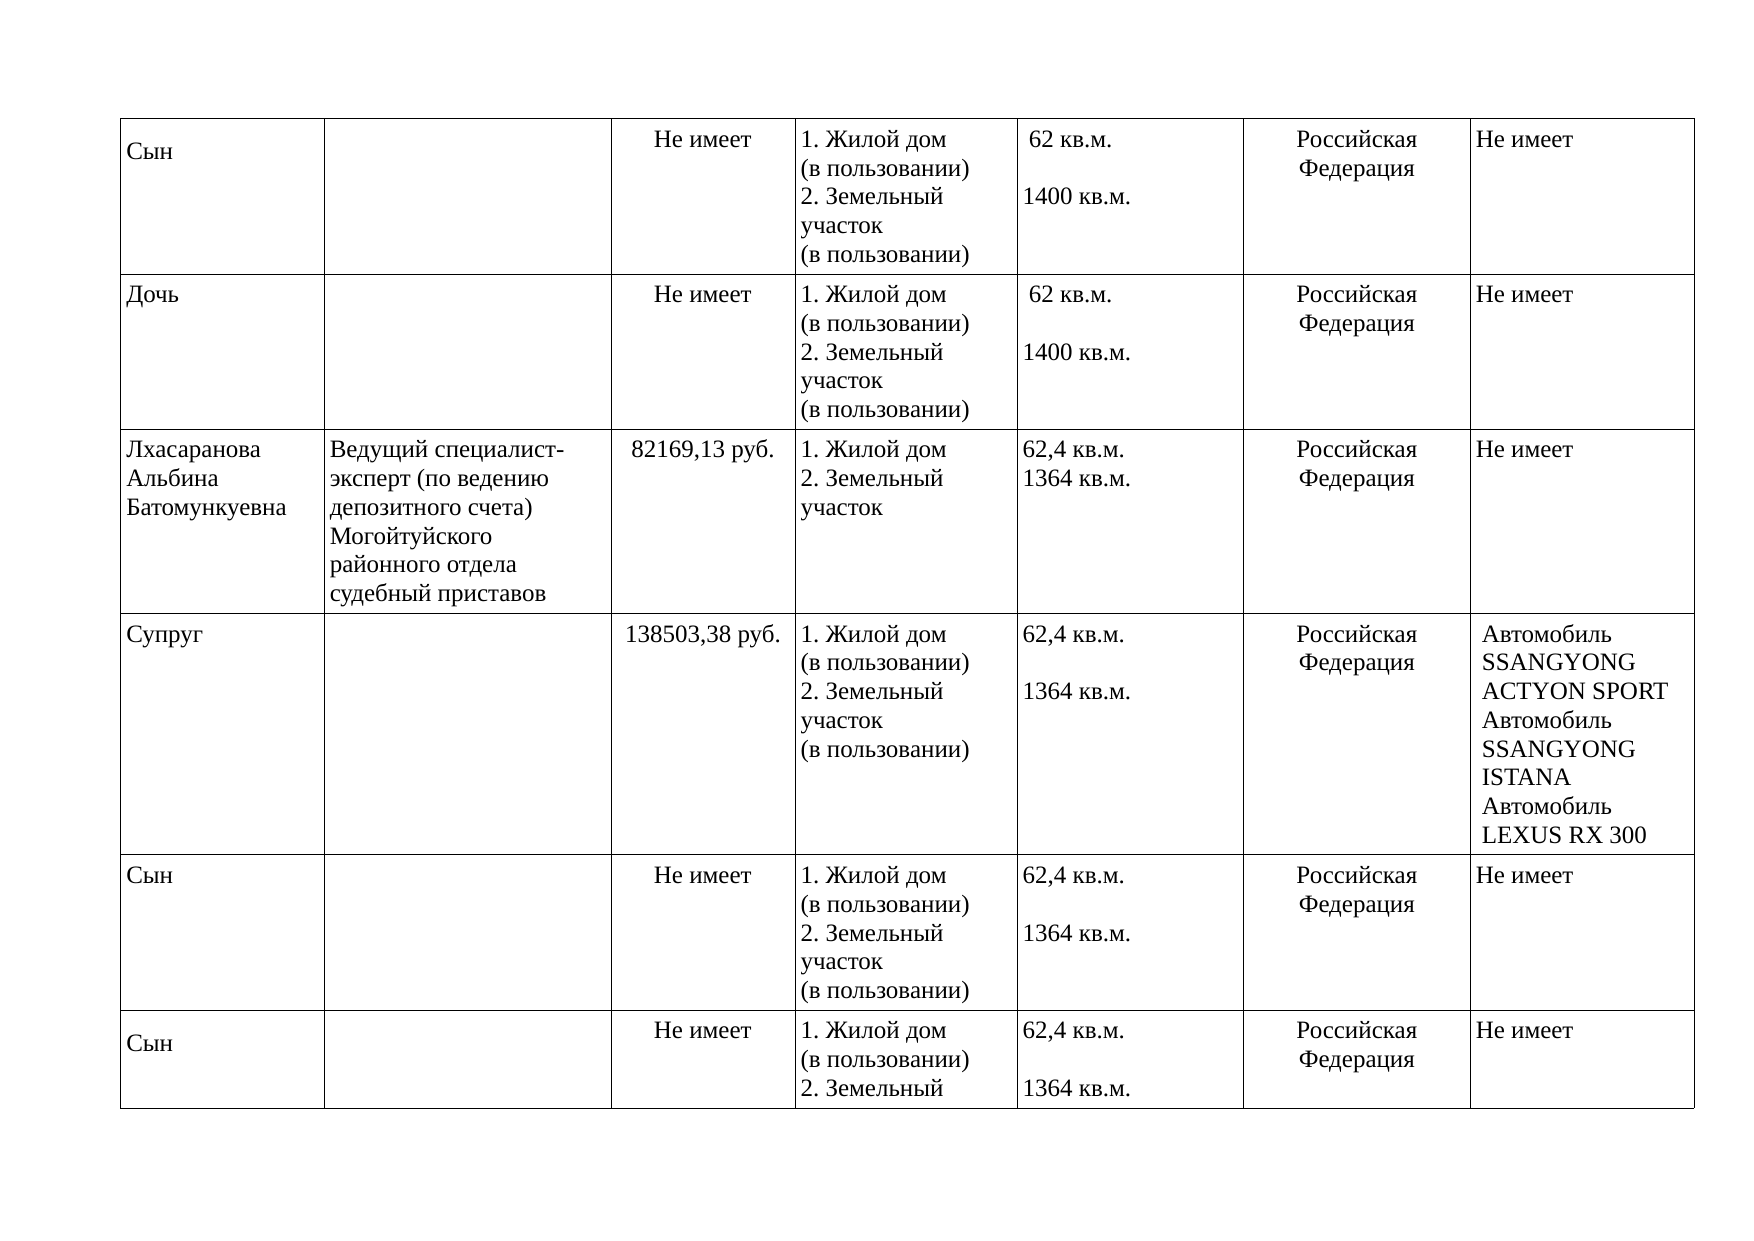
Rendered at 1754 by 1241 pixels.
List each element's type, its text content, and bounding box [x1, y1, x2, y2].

table_cell 138503,38 руб. [612, 614, 795, 854]
table_cell Российская Федерация [1244, 119, 1470, 273]
table_cell Сын [121, 119, 324, 273]
table_cell 1. Жилой дом (в пользовании) 2. Земельный участок (в пользовании) [796, 275, 1017, 429]
table_cell Не имеет [612, 119, 795, 273]
table_cell 62,4 кв.м. 1364 кв.м. [1018, 430, 1243, 613]
table_cell 62,4 кв.м. 1364 кв.м. [1018, 1011, 1243, 1107]
table_cell Супруг [121, 614, 324, 854]
table_cell 1. Жилой дом 2. Земельный участок [796, 430, 1017, 613]
table_cell Не имеет [612, 275, 795, 429]
table_cell [325, 614, 611, 854]
table_cell [325, 119, 611, 273]
table_cell 82169,13 руб. [612, 430, 795, 613]
table_cell Российская Федерация [1244, 614, 1470, 854]
table_cell 1. Жилой дом (в пользовании) 2. Земельный [796, 1011, 1017, 1107]
table_cell 1. Жилой дом (в пользовании) 2. Земельный участок (в пользовании) [796, 119, 1017, 273]
table_cell Российская Федерация [1244, 430, 1470, 613]
table_cell Российская Федерация [1244, 855, 1470, 1010]
table_cell Сын [121, 855, 324, 1010]
table_cell Не имеет [612, 1011, 795, 1107]
table_cell Российская Федерация [1244, 275, 1470, 429]
table_cell Не имеет [1471, 430, 1694, 613]
table_cell Лхасаранова Альбина Батомункуевна [121, 430, 324, 613]
table_cell 1. Жилой дом (в пользовании) 2. Земельный участок (в пользовании) [796, 855, 1017, 1010]
table_cell Не имеет [612, 855, 795, 1010]
table_cell [325, 855, 611, 1010]
table_cell 62 кв.м. 1400 кв.м. [1018, 275, 1243, 429]
table_cell 1. Жилой дом (в пользовании) 2. Земельный участок (в пользовании) [796, 614, 1017, 854]
table_cell Сын [121, 1011, 324, 1107]
table_cell Не имеет [1471, 1011, 1694, 1107]
table_cell 62,4 кв.м. 1364 кв.м. [1018, 855, 1243, 1010]
table_cell Дочь [121, 275, 324, 429]
table_cell [325, 1011, 611, 1107]
table_cell Автомобиль SSANGYONG ACTYON SPORT Автомобиль SSANGYONG ISTANA Автомобиль LEXUS RX 300 [1471, 614, 1694, 854]
table_cell 62 кв.м. 1400 кв.м. [1018, 119, 1243, 273]
table_cell 62,4 кв.м. 1364 кв.м. [1018, 614, 1243, 854]
table_cell Ведущий специалист- эксперт (по ведению депозитного счета) Могойтуйского районного отдела судебный приставов [325, 430, 611, 613]
table_cell [325, 275, 611, 429]
table_cell Не имеет [1471, 855, 1694, 1010]
table_cell Российская Федерация [1244, 1011, 1470, 1107]
table_cell Не имеет [1471, 119, 1694, 273]
table_cell Не имеет [1471, 275, 1694, 429]
